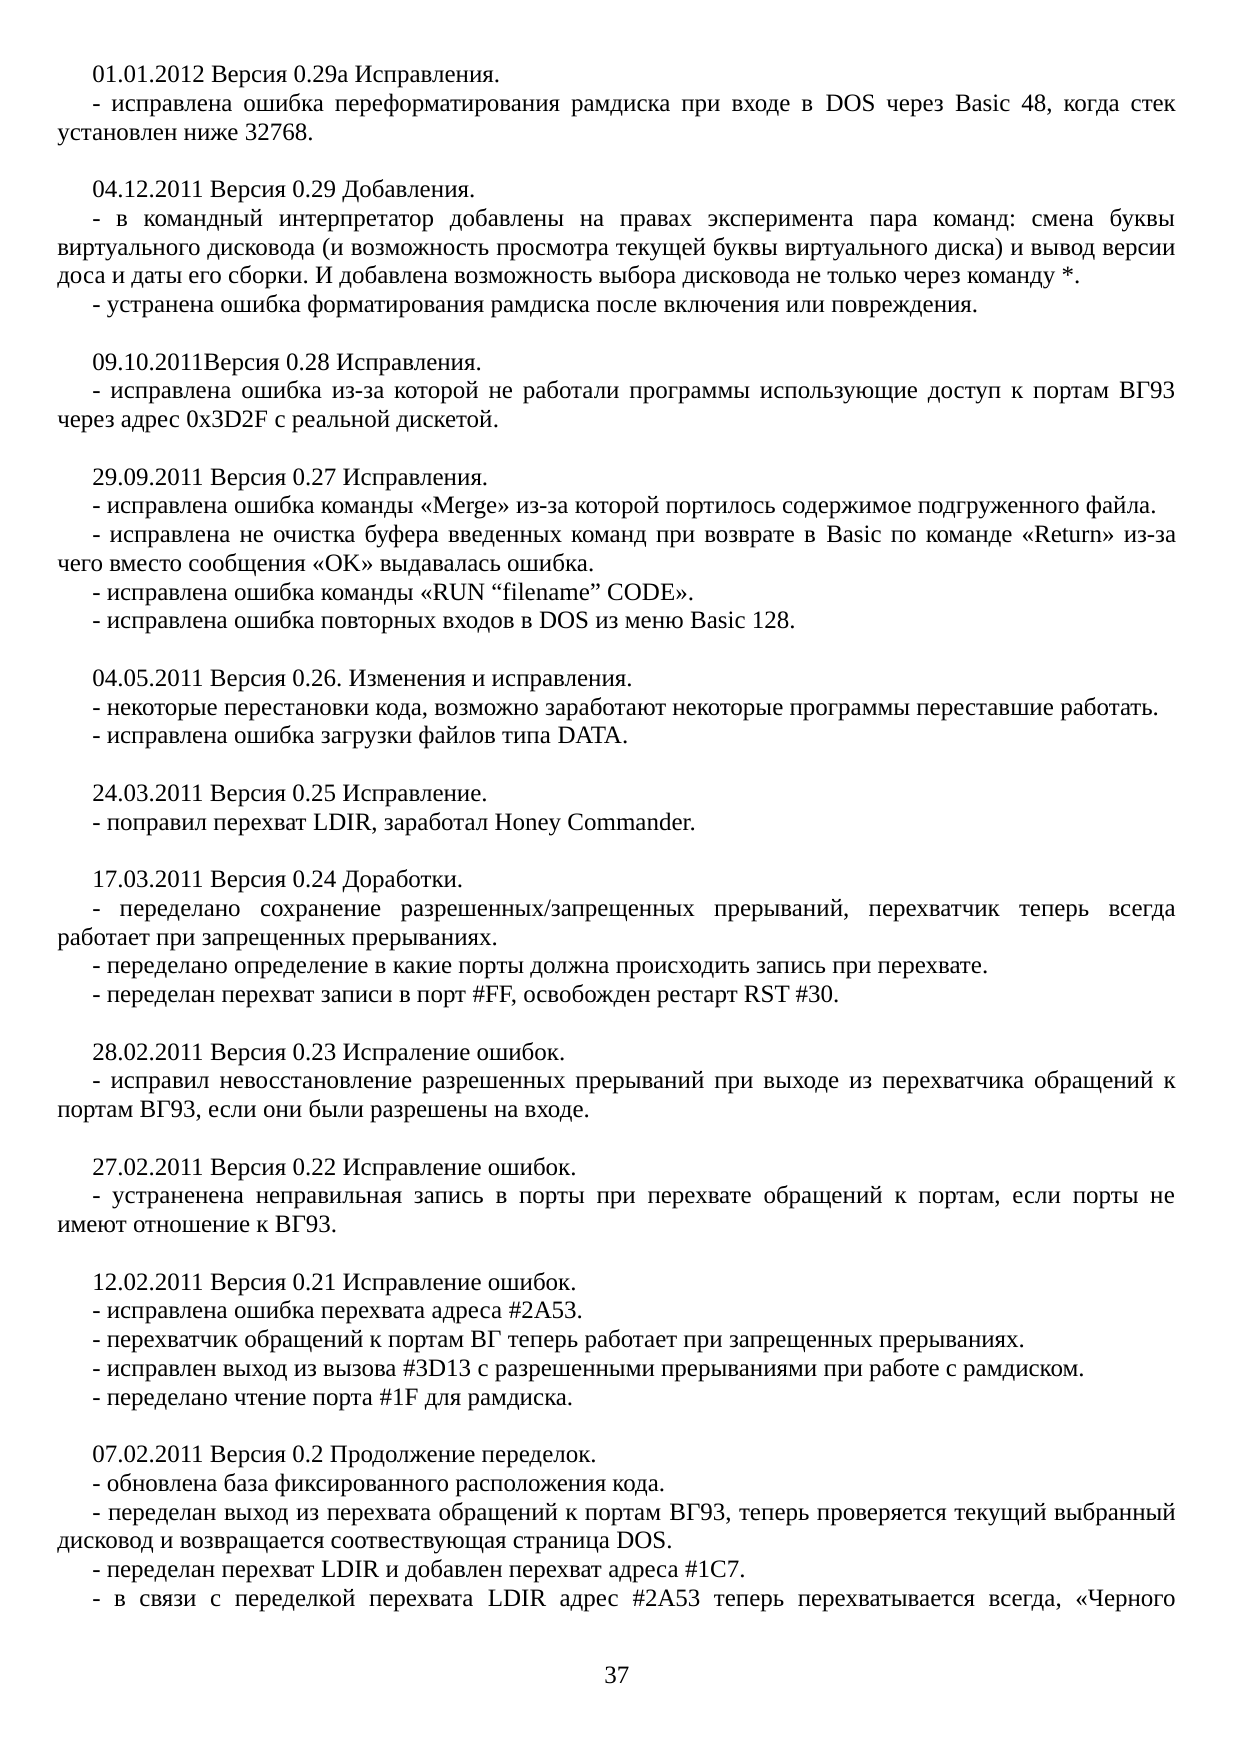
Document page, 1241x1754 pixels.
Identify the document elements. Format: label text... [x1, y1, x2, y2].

text - исправлена ошибка команды «RUN “filename” CODE». [57, 577, 1176, 606]
text - исправлена ошибка загрузки файлов типа DATA. [57, 721, 1176, 749]
text 07.02.2011 Версия 0.2 Продолжение переделок. [57, 1439, 1176, 1468]
text 01.01.2012 Версия 0.29а Исправления. [57, 59, 1176, 88]
text - исправил невосстановление разрешенных прерываний при выходе из перехватчика обращений к портам ВГ93, если они были разрешены на входе. [57, 1066, 1176, 1123]
text - исправлена ошибка переформатирования рамдиска при входе в DOS через Basic 48, когда стек установлен ниже 32768. [57, 88, 1176, 146]
text 04.05.2011 Версия 0.26. Изменения и исправления. [57, 663, 1176, 692]
text - переделан перехват записи в порт #FF, освобожден рестарт RST #30. [57, 979, 1176, 1008]
text - переделано чтение порта #1F для рамдиска. [57, 1382, 1176, 1411]
text - исправлен выход из вызова #3D13 с разрешенными прерываниями при работе с рамдиском. [57, 1353, 1176, 1382]
text - исправлена не очистка буфера введенных команд при возврате в Basic по команде «Return» из-за чего вместо сообщения «OK» выдавалась ошибка. [57, 519, 1176, 577]
text - некоторые перестановки кода, возможно заработают некоторые программы переставшие работать. [57, 692, 1176, 721]
text 12.02.2011 Версия 0.21 Исправление ошибок. [57, 1267, 1176, 1296]
text - переделано сохранение разрешенных/запрещенных прерываний, перехватчик теперь всегда работает при запрещенных прерываниях. [57, 893, 1176, 951]
text - переделано определение в какие порты должна происходить запись при перехвате. [57, 951, 1176, 979]
text - исправлена ошибка повторных входов в DOS из меню Basic 128. [57, 606, 1176, 634]
text 09.10.2011Версия 0.28 Исправления. [57, 347, 1176, 376]
text - устранена ошибка форматирования рамдиска после включения или повреждения. [57, 289, 1176, 318]
text - устраненена неправильная запись в порты при перехвате обращений к портам, если порты не имеют отношение к ВГ93. [57, 1181, 1176, 1238]
text - обновлена база фиксированного расположения кода. [57, 1468, 1176, 1497]
text - переделан выход из перехвата обращений к портам ВГ93, теперь проверяется текущий выбранный дисковод и возвращается соотвествующая страница DOS. [57, 1497, 1176, 1554]
text - исправлена ошибка из-за которой не работали программы использующие доступ к портам ВГ93 через адрес 0x3D2F с реальной дискетой. [57, 376, 1176, 433]
text 24.03.2011 Версия 0.25 Исправление. [57, 778, 1176, 807]
text 17.03.2011 Версия 0.24 Доработки. [57, 864, 1176, 893]
text - исправлена ошибка перехвата адреса #2A53. [57, 1296, 1176, 1324]
text - в командный интерпретатор добавлены на правах эксперимента пара команд: смена буквы виртуального дисковода (и возможность просмотра текущей буквы виртуального диска) и вывод версии доса и даты его сборки. И добавлена возможность выбора дисковода не только через команду *. [57, 203, 1176, 289]
text - исправлена ошибка команды «Merge» из-за которой портилось содержимое подгруженного файла. [57, 491, 1176, 519]
text - поправил перехват LDIR, заработал Honey Commander. [57, 807, 1176, 836]
text - переделан перехват LDIR и добавлен перехват адреса #1C7. [57, 1554, 1176, 1583]
text 29.09.2011 Версия 0.27 Исправления. [57, 462, 1176, 491]
text 27.02.2011 Версия 0.22 Исправление ошибок. [57, 1152, 1176, 1181]
text 04.12.2011 Версия 0.29 Добавления. [57, 174, 1176, 203]
text - в связи с переделкой перехвата LDIR адрес #2A53 теперь перехватывается всегда, «Черного [57, 1583, 1176, 1612]
text - перехватчик обращений к портам ВГ теперь работает при запрещенных прерываниях. [57, 1324, 1176, 1353]
text 28.02.2011 Версия 0.23 Испраление ошибок. [57, 1037, 1176, 1066]
